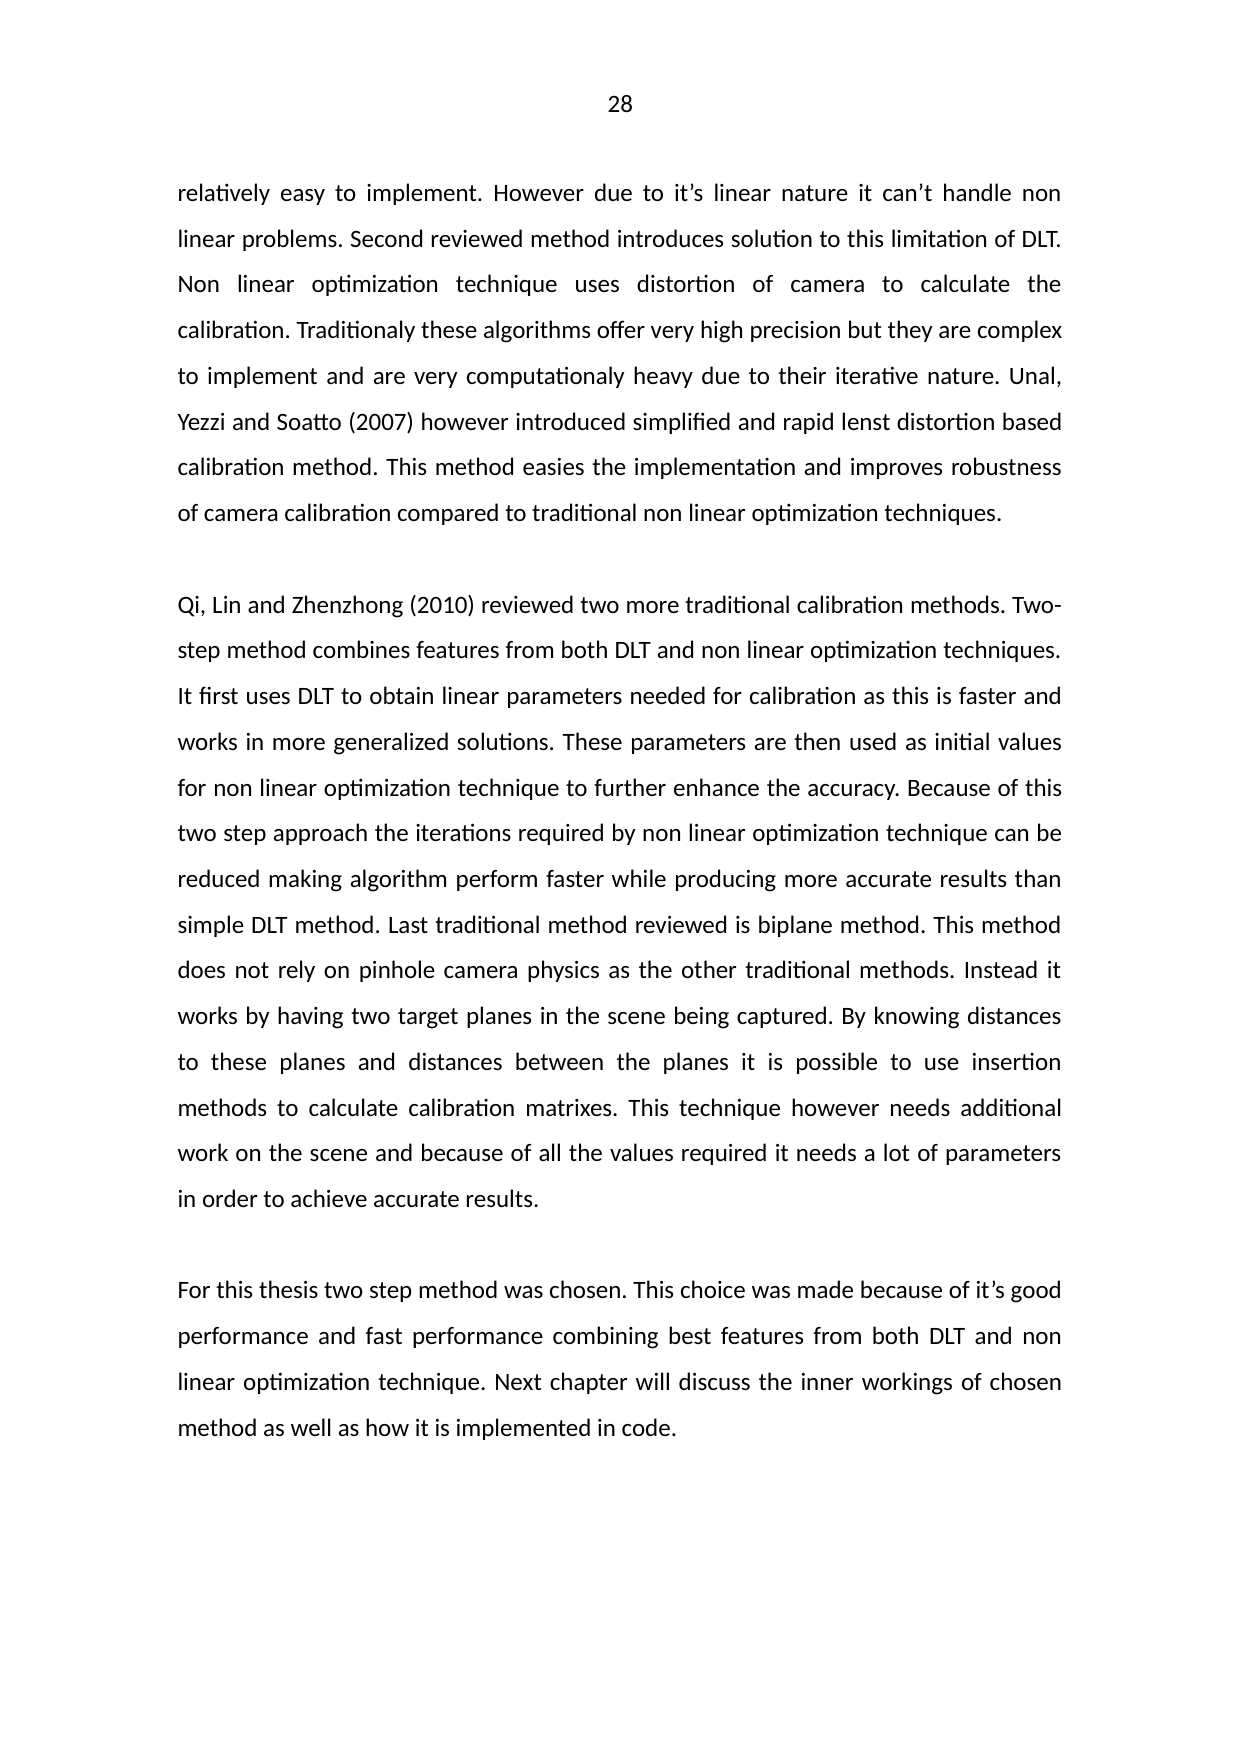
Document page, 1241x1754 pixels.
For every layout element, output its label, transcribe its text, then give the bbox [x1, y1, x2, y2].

text For this thesis two step method was chosen. This choice was made because of it’s good performance and fast performance combining best features from both DLT and non linear optimization technique. Next chapter will discuss the inner workings of chosen method as well as how it is implemented in code. [177, 1275, 1063, 1442]
text relatively easy to implement. However due to it’s linear nature it can’t handle non linear problems. Second reviewed method introduces solution to this limitation of DLT. Non linear optimization technique uses distortion of camera to calculate the calibration. Traditionaly these algorithms offer very high precision but they are complex to implement and are very computationaly heavy due to their iterative nature. Unal, Yezzi and Soatto (2007) however introduced simplified and rapid lenst distortion based calibration method. This method easies the implementation and improves robustness of camera calibration compared to traditional non linear optimization techniques. [177, 177, 1063, 528]
text Qi, Lin and Zhenzhong (2010) reviewed two more traditional calibration methods. Two-step method combines features from both DLT and non linear optimization techniques. It first uses DLT to obtain linear parameters needed for calibration as this is faster and works in more generalized solutions. These parameters are then used as initial values for non linear optimization technique to further enhance the accuracy. Because of this two step approach the iterations required by non linear optimization technique can be reduced making algorithm perform faster while producing more accurate results than simple DLT method. Last traditional method reviewed is biplane method. This method does not rely on pinhole camera physics as the other traditional methods. Instead it works by having two target planes in the scene being captured. By knowing distances to these planes and distances between the planes it is possible to use insertion methods to calculate calibration matrixes. This technique however needs additional work on the scene and because of all the values required it needs a lot of parameters in order to achieve accurate results. [177, 589, 1063, 1214]
